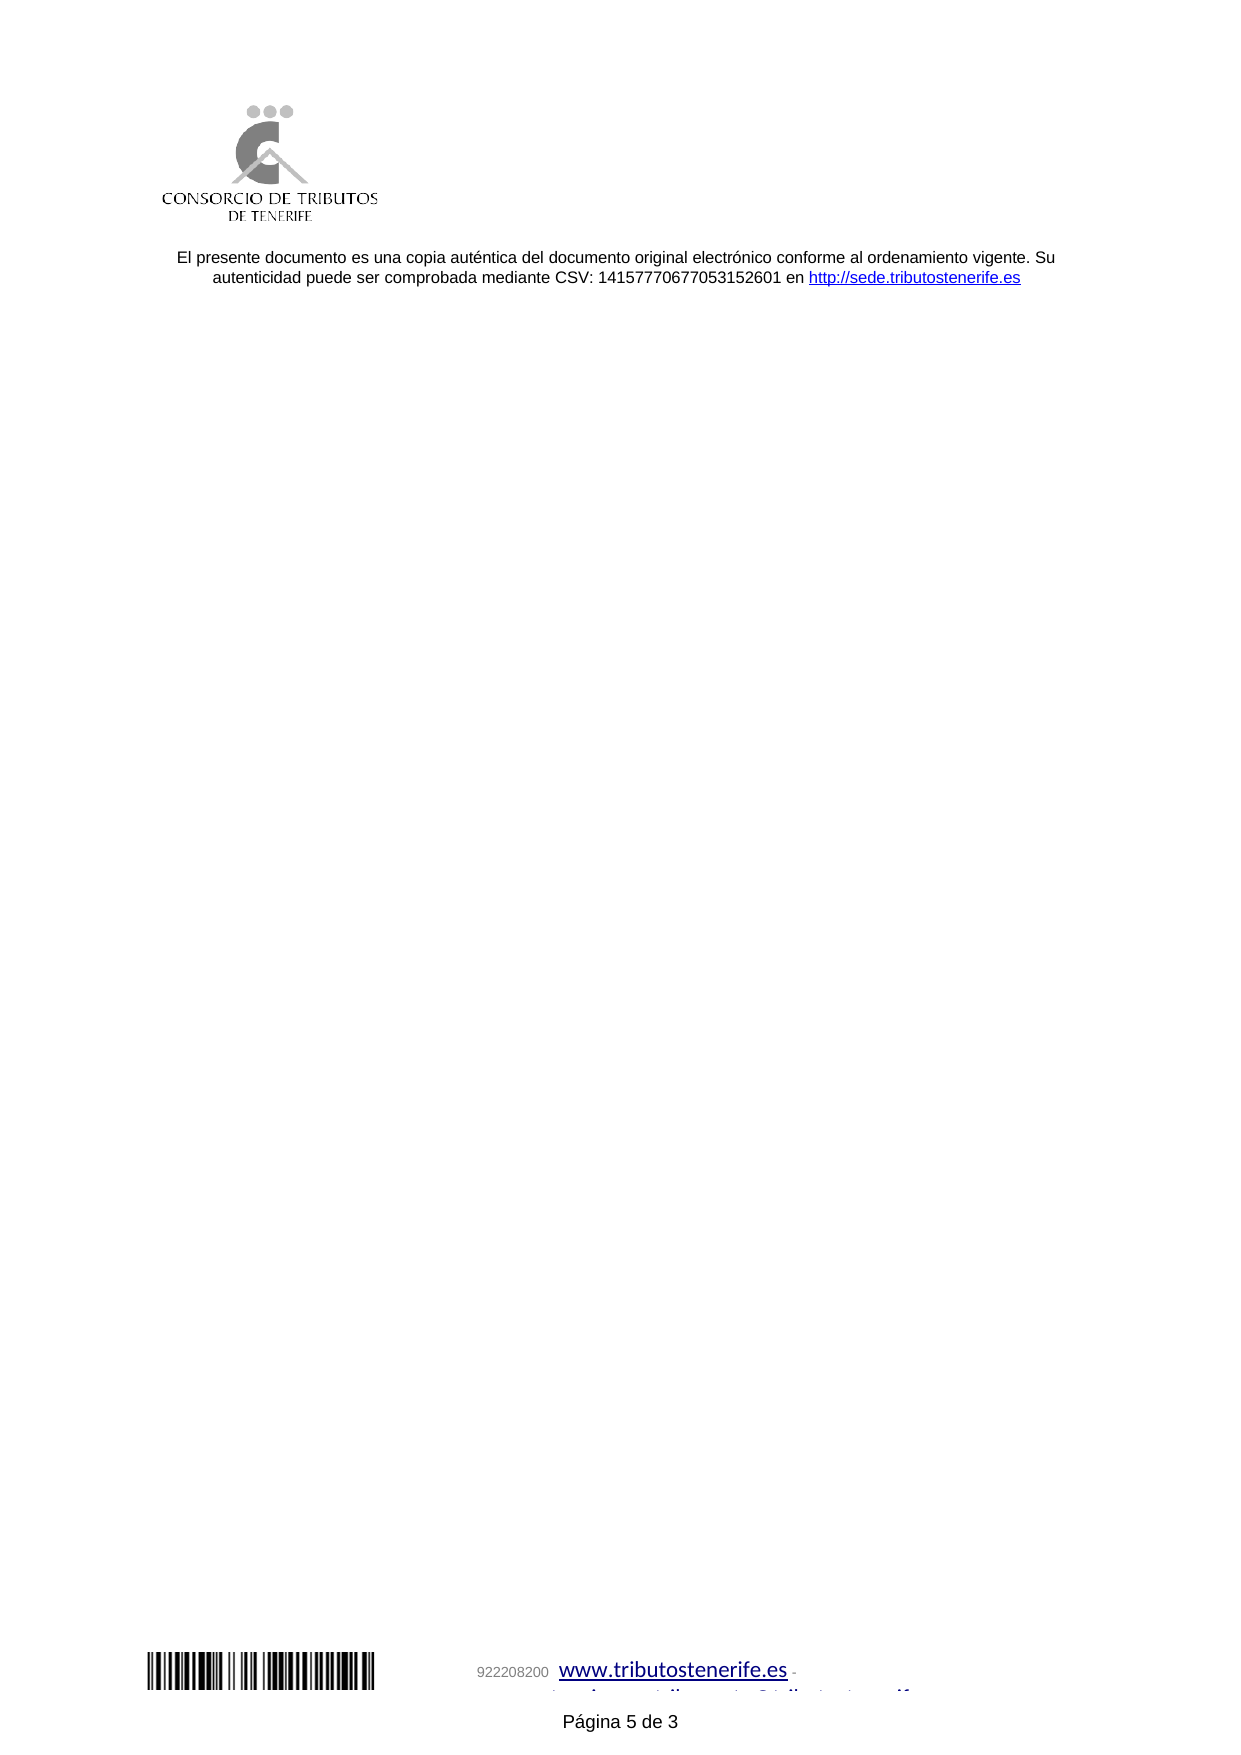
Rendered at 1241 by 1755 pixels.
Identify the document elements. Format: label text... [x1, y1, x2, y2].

text El presente documento es una copia auténtica del documento original electrónico conforme al ordenamiento vigente. Su autenticidad puede ser comprobada mediante CSV: 14157770677053152601 en http://sede.tributostenerife.es [177, 248, 1140, 287]
